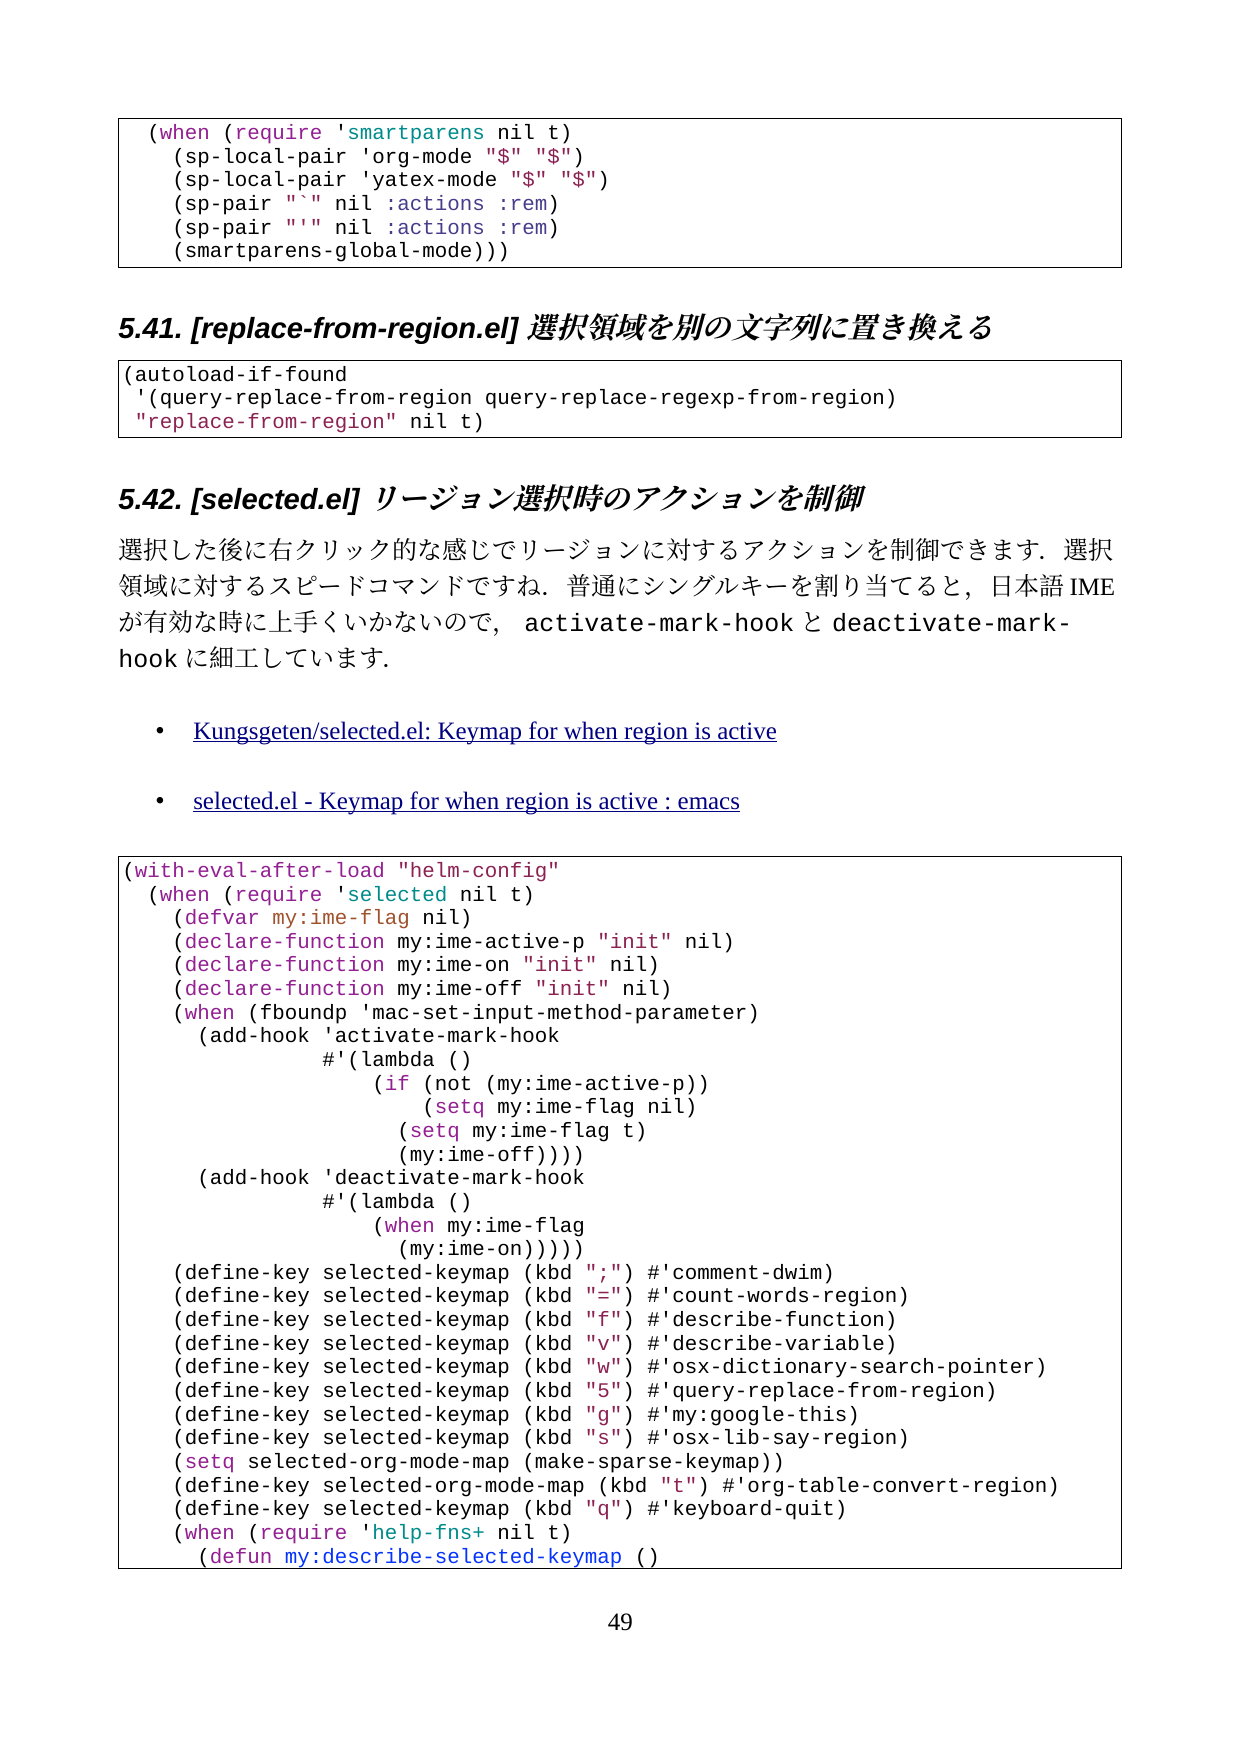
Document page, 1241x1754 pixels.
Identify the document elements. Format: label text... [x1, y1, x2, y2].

list Kungsgeten/selected.el: Keymap for when region is active [156, 716, 1122, 773]
text (smartparens-global-mode))) [119, 236, 1121, 267]
text (define-key selected-org-mode-map (kbd "t") #'org-table-convert-region) [119, 1471, 1121, 1494]
text (when (require 'selected nil t) [119, 879, 1121, 903]
text (sp-local-pair 'org-mode "$" "$") [119, 142, 1121, 165]
text (add-hook 'deactivate-mark-hook [119, 1163, 1121, 1187]
text (define-key selected-keymap (kbd "=") #'count-words-region) [119, 1282, 1121, 1305]
text (defvar my:ime-flag nil) [119, 903, 1121, 927]
text (define-key selected-keymap (kbd ";") #'comment-dwim) [119, 1258, 1121, 1282]
text (sp-pair "`" nil :actions :rem) [119, 189, 1121, 213]
subtitle [replace-from-region.el] 選択領域を別の文字列に置き換える [118, 305, 1122, 347]
text (my:ime-on))))) [119, 1234, 1121, 1258]
text (define-key selected-keymap (kbd "s") #'osx-lib-say-region) [119, 1423, 1121, 1447]
text (declare-function my:ime-on "init" nil) [119, 951, 1121, 974]
text (define-key selected-keymap (kbd "g") #'my:google-this) [119, 1400, 1121, 1423]
text (autoload-if-found [119, 361, 1121, 383]
text (define-key selected-keymap (kbd "q") #'keyboard-quit) [119, 1494, 1121, 1518]
text (when (require 'help-fns+ nil t) [119, 1518, 1121, 1542]
text (declare-function my:ime-off "init" nil) [119, 974, 1121, 998]
text (define-key selected-keymap (kbd "5") #'query-replace-from-region) [119, 1376, 1121, 1400]
text (my:ime-off)))) [119, 1140, 1121, 1163]
text 選択した後に右クリック的な感じでリージョンに対するアクションを制御できます．選択領域に対するスピードコマンドですね．普通にシングルキーを割り当てると，日本語IMEが有効な時に上手くいかないので， activate-mark-hook と deactivate-mark-hook に細工しています． [118, 530, 1122, 703]
text #'(lambda () [119, 1187, 1121, 1211]
text #'(lambda () [119, 1045, 1121, 1069]
text (setq my:ime-flag nil) [119, 1092, 1121, 1116]
text (when my:ime-flag [119, 1211, 1121, 1234]
text (define-key selected-keymap (kbd "w") #'osx-dictionary-search-pointer) [119, 1352, 1121, 1376]
text '(query-replace-from-region query-replace-regexp-from-region) [119, 383, 1121, 407]
text (sp-pair "'" nil :actions :rem) [119, 213, 1121, 236]
text (setq selected-org-mode-map (make-sparse-keymap)) [119, 1447, 1121, 1471]
text (sp-local-pair 'yatex-mode "$" "$") [119, 165, 1121, 189]
text (with-eval-after-load "helm-config" [119, 857, 1121, 879]
text (add-hook 'activate-mark-hook [119, 1021, 1121, 1045]
text (define-key selected-keymap (kbd "v") #'describe-variable) [119, 1329, 1121, 1352]
text (define-key selected-keymap (kbd "f") #'describe-function) [119, 1305, 1121, 1329]
list selected.el - Keymap for when region is active : emacs [156, 786, 1122, 843]
text (declare-function my:ime-active-p "init" nil) [119, 927, 1121, 951]
text "replace-from-region" nil t) [119, 407, 1121, 437]
text (setq my:ime-flag t) [119, 1116, 1121, 1140]
text (defun my:describe-selected-keymap () [119, 1542, 1121, 1568]
text (if (not (my:ime-active-p)) [119, 1069, 1121, 1092]
text (when (require 'smartparens nil t) [119, 119, 1121, 142]
text (when (fboundp 'mac-set-input-method-parameter) [119, 998, 1121, 1021]
subtitle [selected.el] リージョン選択時のアクションを制御 [118, 476, 1122, 518]
